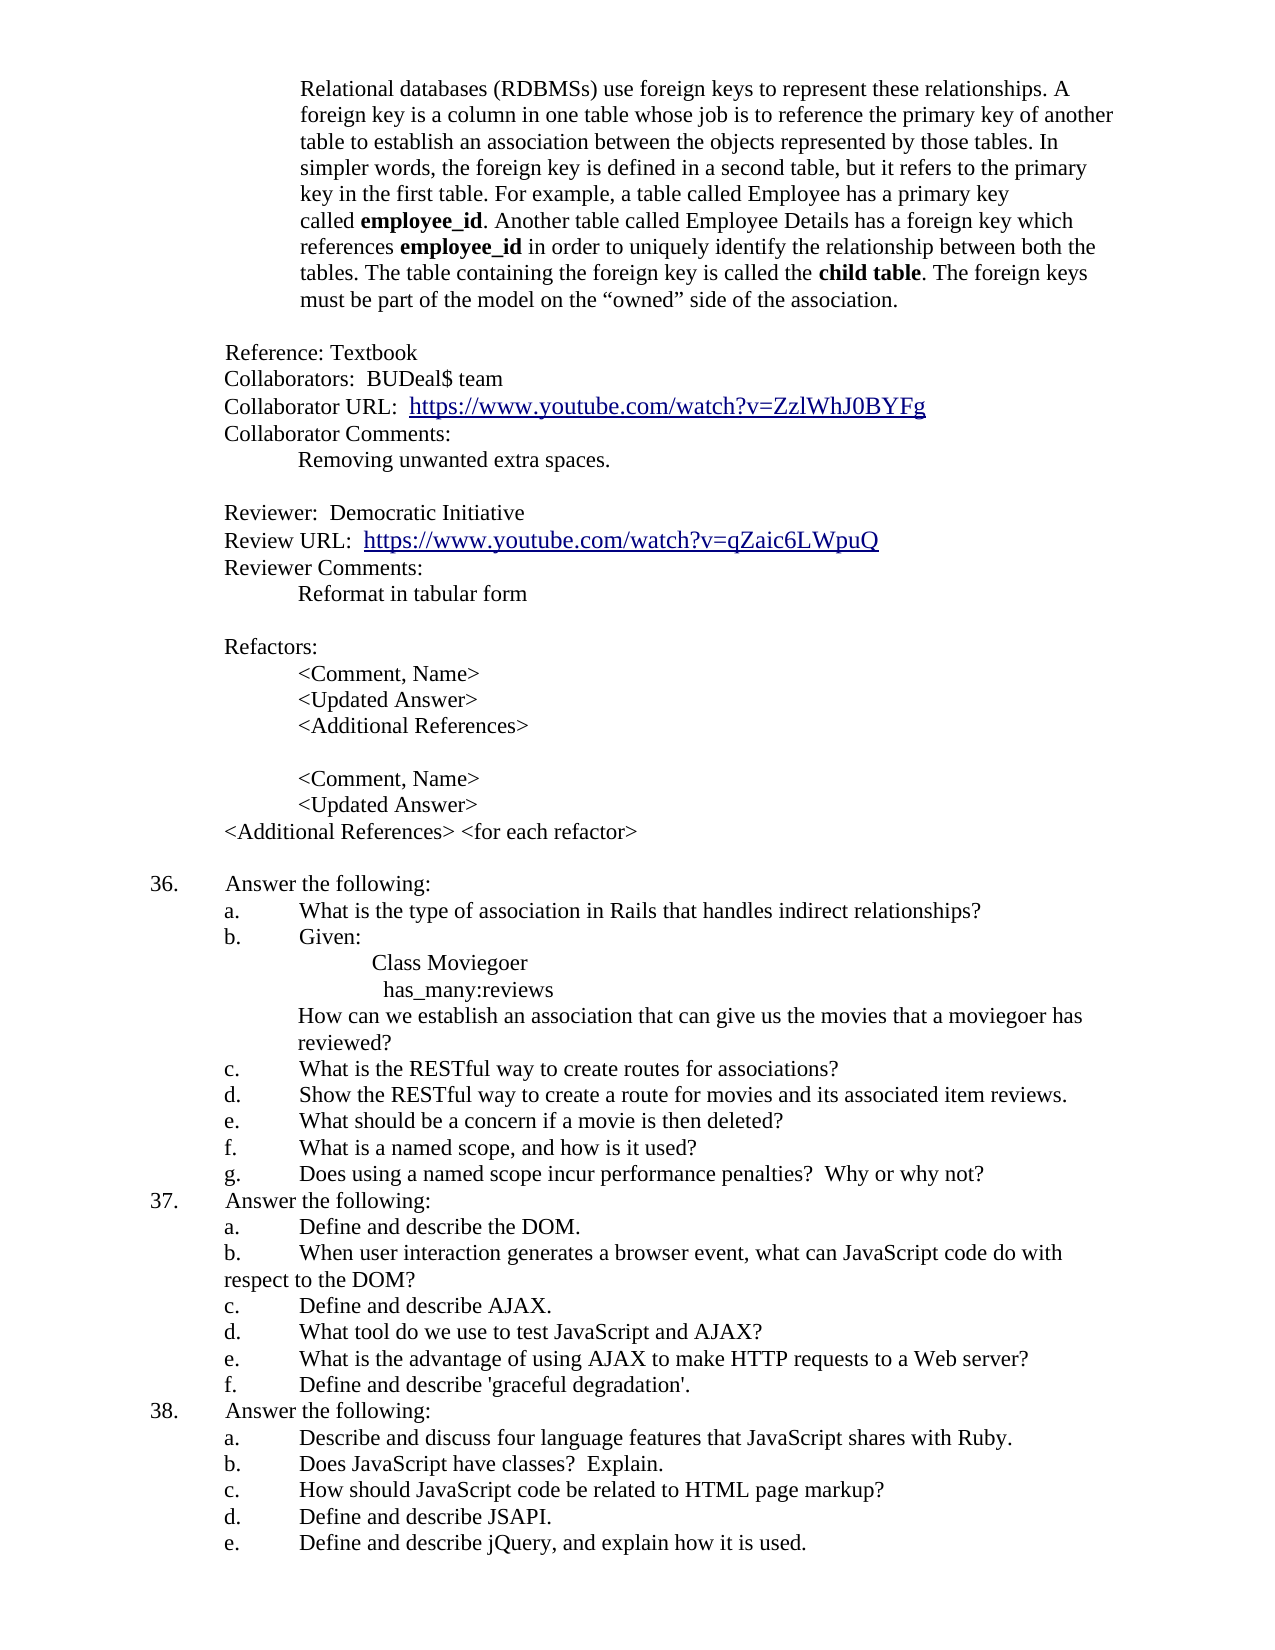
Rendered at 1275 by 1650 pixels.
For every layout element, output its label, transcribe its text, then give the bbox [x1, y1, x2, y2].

text b. Does JavaScript have classes? Explain. [224, 1450, 1125, 1477]
text Relational databases (RDBMSs) use foreign keys to represent these relationships. A foreign key is a column in one table whose job is to reference the primary key of another table to establish an association between the objects represented by those tables. In simpler words, the foreign key is defined in a second table, but it refers to the primary key in the first table. For example, a table called Employee has a primary key called employee_id. Another table called Employee Details has a foreign key which references employee_id in order to uniquely identify the relationship between both the tables. The table containing the foreign key is called the child table. The foreign keys must be part of the model on the “owned” side of the association. [300, 75, 1125, 312]
text a. Describe and discuss four language features that JavaScript shares with Ruby. [224, 1424, 1125, 1450]
text f. Define and describe 'graceful degradation'. [224, 1371, 1125, 1397]
text d. Show the RESTful way to create a route for movies and its associated item reviews. [224, 1081, 1125, 1108]
text <Updated Answer> [298, 791, 1125, 818]
text b. When user interaction generates a browser event, what can JavaScript code do with respect to the DOM? [224, 1239, 1125, 1292]
text e. Define and describe jQuery, and explain how it is used. [224, 1529, 1125, 1556]
text <Comment, Name> [298, 765, 1125, 791]
text Class Moviegoer [372, 949, 1125, 976]
text f. What is a named scope, and how is it used? [224, 1134, 1125, 1160]
text Removing unwanted extra spaces. [298, 446, 1125, 473]
text d. What tool do we use to test JavaScript and AJAX? [224, 1318, 1125, 1345]
text a. Define and describe the DOM. [224, 1213, 1125, 1239]
text Review URL: https://www.youtube.com/watch?v=qZaic6LWpuQ [224, 525, 1125, 554]
text <Comment, Name> [298, 659, 1125, 686]
text b. Given: [224, 923, 1125, 949]
text Collaborator URL: https://www.youtube.com/watch?v=ZzlWhJ0BYFg [224, 391, 1125, 420]
text Reference: Textbook [150, 338, 1125, 365]
text Reviewer Comments: [224, 554, 1125, 581]
text 36. Answer the following: [150, 870, 1125, 897]
text Collaborator Comments: [224, 420, 1125, 446]
text g. Does using a named scope incur performance penalties? Why or why not? [224, 1160, 1125, 1187]
text e. What should be a concern if a movie is then deleted? [224, 1108, 1125, 1134]
text a. What is the type of association in Rails that handles indirect relationships? [224, 897, 1125, 923]
text e. What is the advantage of using AJAX to make HTTP requests to a Web server? [224, 1345, 1125, 1371]
text Refactors: [224, 633, 1125, 659]
text c. How should JavaScript code be related to HTML page markup? [224, 1477, 1125, 1503]
text 37. Answer the following: [150, 1187, 1125, 1213]
text How can we establish an association that can give us the movies that a moviegoer has reviewed? [298, 1002, 1125, 1055]
text c. What is the RESTful way to create routes for associations? [224, 1055, 1125, 1081]
text d. Define and describe JSAPI. [224, 1503, 1125, 1529]
text c. Define and describe AJAX. [224, 1292, 1125, 1318]
text <Additional References> <for each refactor> [224, 818, 1125, 844]
text <Additional References> [298, 712, 1125, 739]
text Collaborators: BUDeal$ team [224, 365, 1125, 391]
text has_many:reviews [372, 976, 1125, 1002]
text Reviewer: Democratic Initiative [224, 499, 1125, 525]
text <Updated Answer> [298, 686, 1125, 712]
text Reformat in tabular form [298, 581, 1125, 633]
text 38. Answer the following: [150, 1397, 1125, 1424]
